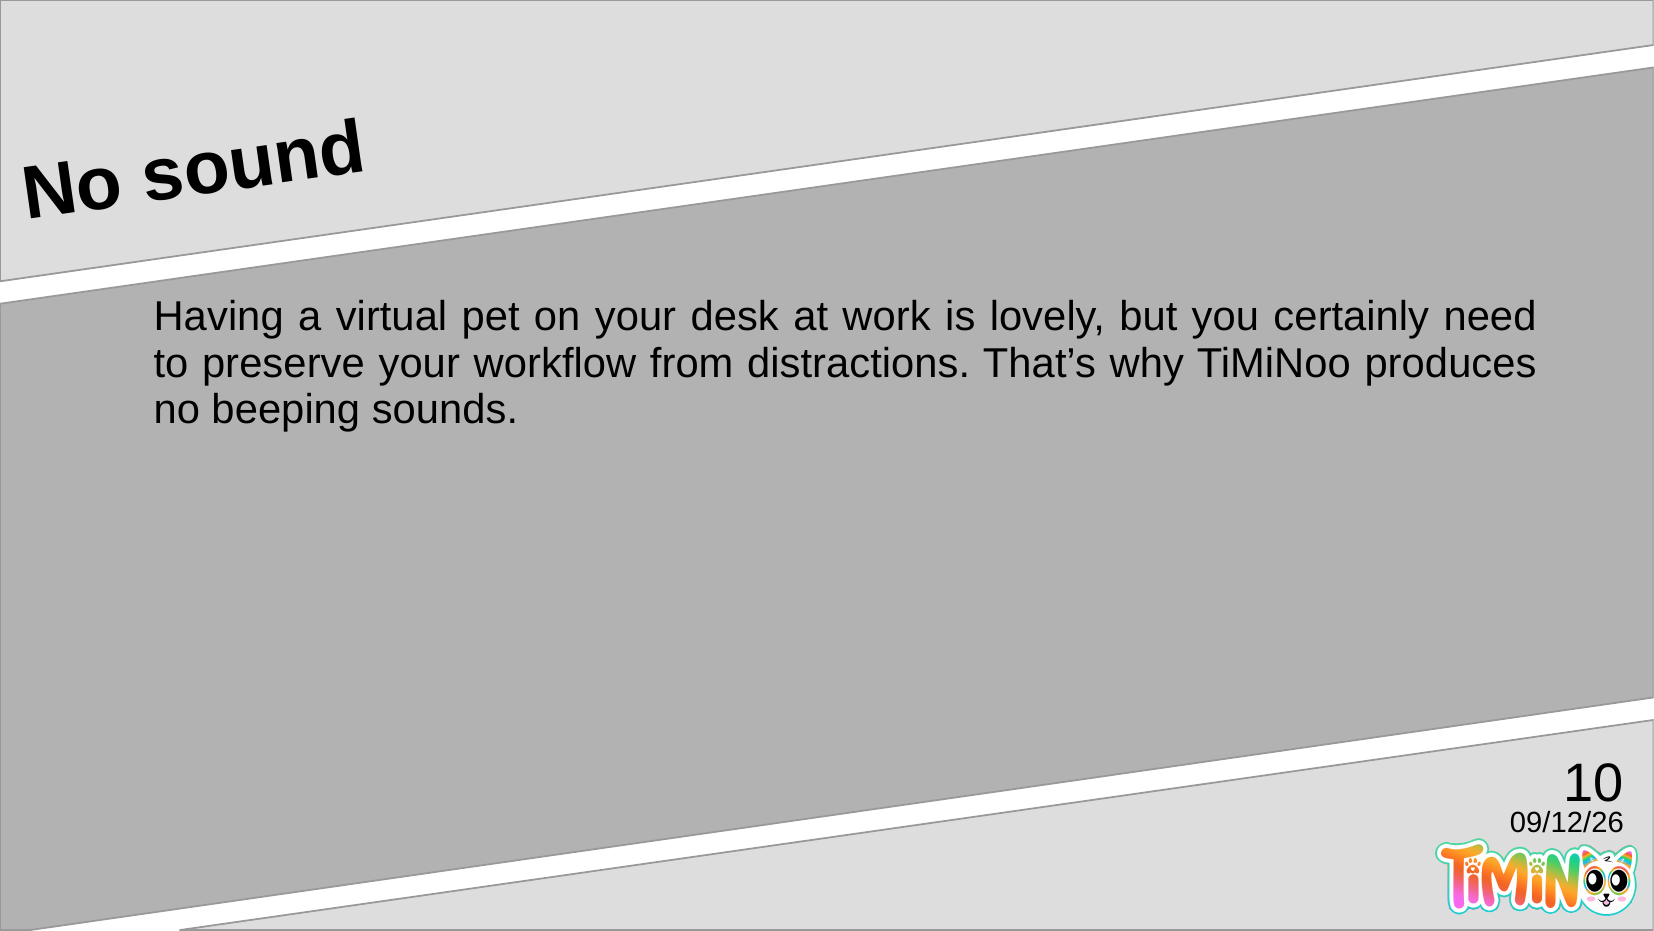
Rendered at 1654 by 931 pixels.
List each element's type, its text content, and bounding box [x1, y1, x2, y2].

picture [1435, 838, 1638, 916]
title No sound [11, 0, 1496, 272]
list Having a virtual pet on your desk at work is lovely, but you certainly need to preserve your workflow from distractions. That’s why TiMiNoo produces no beeping sounds. [82, 292, 1538, 833]
